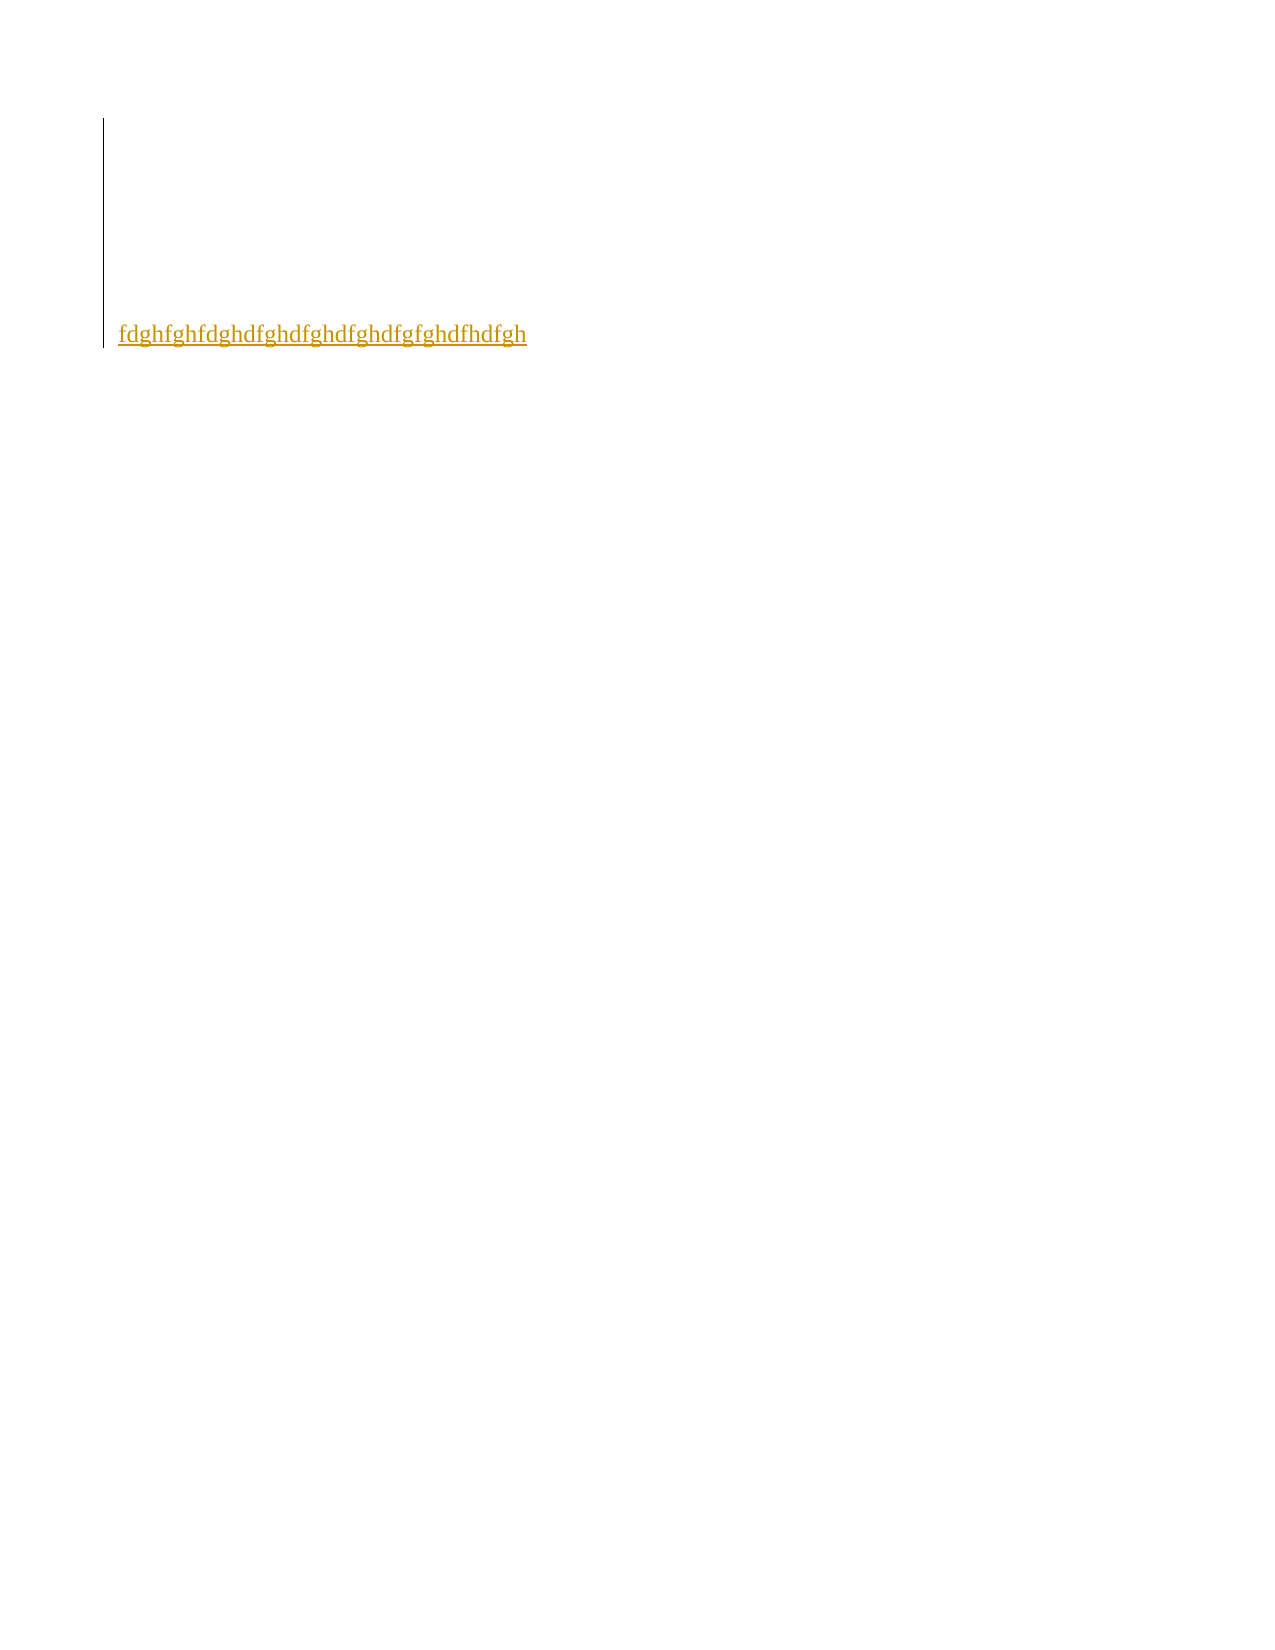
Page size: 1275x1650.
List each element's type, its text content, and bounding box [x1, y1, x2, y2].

text fdghfghfdghdfghdfghdfghdfgfghdfhdfgh [118, 319, 1157, 348]
